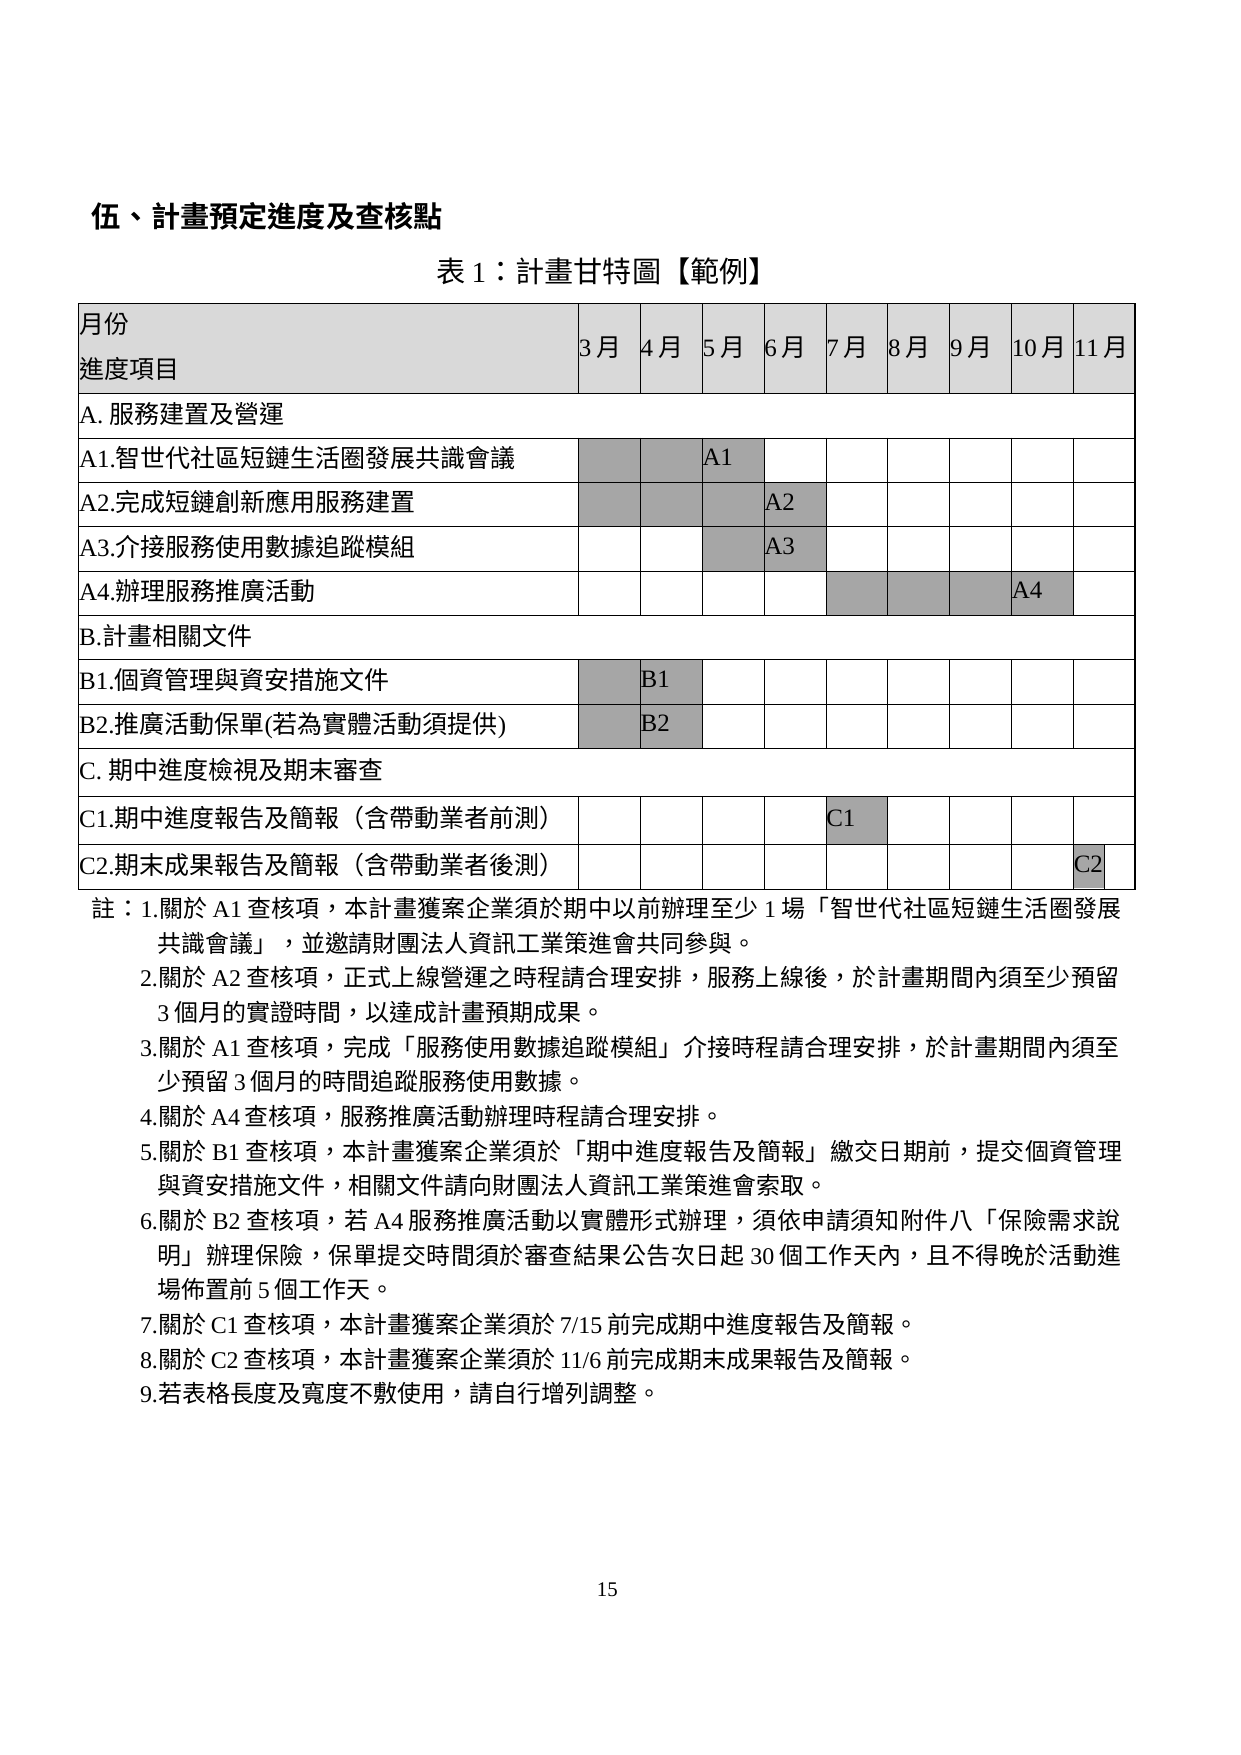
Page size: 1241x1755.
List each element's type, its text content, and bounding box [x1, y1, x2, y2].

table_cell B.計畫相關文件 [79, 616, 1134, 659]
text 7.關於C1查核項，本計畫獲案企業須於7/15前完成期中進度報告及簡報。 [140, 1306, 1122, 1340]
table_cell [888, 797, 949, 844]
table_cell B2 [641, 705, 702, 748]
table_cell [703, 483, 764, 526]
table_header 3月 [579, 304, 640, 393]
table_cell [1074, 439, 1134, 482]
table_cell [1012, 845, 1073, 888]
table_cell [579, 439, 640, 482]
table_cell [579, 572, 640, 615]
table_cell [950, 797, 1011, 844]
table_cell [703, 660, 764, 704]
table_cell [765, 797, 826, 844]
table_cell C1 [827, 797, 887, 844]
table_cell B1.個資管理與資安措施文件 [79, 660, 578, 704]
table_cell [641, 483, 702, 526]
table_cell [827, 660, 887, 704]
table_header 10月 [1012, 304, 1073, 393]
table_cell A1 [703, 439, 764, 482]
table_cell [888, 483, 949, 526]
table_cell [950, 660, 1011, 704]
table_cell [579, 845, 640, 888]
table_cell [1074, 705, 1134, 748]
table_cell [1074, 527, 1134, 571]
table_cell A4 [1012, 572, 1073, 615]
text 9.若表格長度及寬度不敷使用，請自行增列調整。 [140, 1375, 1122, 1410]
table_cell [1105, 845, 1134, 888]
table_cell [950, 572, 1011, 615]
table_cell [765, 705, 826, 748]
table_cell [827, 845, 887, 888]
table_cell [579, 483, 640, 526]
text 3.關於A1查核項，完成「服務使用數據追蹤模組」介接時程請合理安排，於計畫期間內須至少預留3個月的時間追蹤服務使用數據。 [140, 1028, 1122, 1098]
text 5.關於B1查核項，本計畫獲案企業須於「期中進度報告及簡報」繳交日期前，提交個資管理與資安措施文件，相關文件請向財團法人資訊工業策進會索取。 [140, 1132, 1122, 1202]
table_cell [888, 845, 949, 888]
table_cell C2.期末成果報告及簡報（含帶動業者後測） [79, 845, 578, 888]
table_cell [703, 797, 764, 844]
table_cell C. 期中進度檢視及期末審查 [79, 749, 1134, 796]
list 計畫預定進度及查核點 [92, 194, 1122, 236]
table_cell [1074, 483, 1134, 526]
table_cell [765, 845, 826, 888]
table_cell [1012, 527, 1073, 571]
table_cell [703, 845, 764, 888]
table_header 月份 進度項目 [79, 304, 578, 393]
table_cell [827, 527, 887, 571]
table_cell [950, 483, 1011, 526]
table_cell [827, 439, 887, 482]
table_cell [765, 572, 826, 615]
table_cell A3 [765, 527, 826, 571]
table_cell [950, 705, 1011, 748]
table_cell [703, 572, 764, 615]
table_cell [1074, 660, 1134, 704]
table_cell [579, 797, 640, 844]
table_cell [1012, 483, 1073, 526]
table_cell [950, 845, 1011, 888]
text 表1：計畫甘特圖【範例】 [92, 248, 1122, 291]
table_cell [1074, 572, 1134, 615]
table_cell [1012, 660, 1073, 704]
table_cell [888, 527, 949, 571]
table_cell [641, 439, 702, 482]
table_cell [950, 527, 1011, 571]
table_cell [827, 572, 887, 615]
text 2.關於A2查核項，正式上線營運之時程請合理安排，服務上線後，於計畫期間內須至少預留3個月的實證時間，以達成計畫預期成果。 [140, 959, 1122, 1028]
table_cell [888, 705, 949, 748]
table_cell A2.完成短鏈創新應用服務建置 [79, 483, 578, 526]
table_cell [888, 439, 949, 482]
table_cell [1012, 439, 1073, 482]
table_cell [579, 527, 640, 571]
text 6.關於B2查核項，若A4服務推廣活動以實體形式辦理，須依申請須知附件八「保險需求說明」辦理保險，保單提交時間須於審查結果公告次日起30個工作天內，且不得晚於活動進場佈置前5個工作天。 [140, 1202, 1122, 1306]
table_cell [703, 705, 764, 748]
table_cell [1074, 797, 1134, 844]
table_cell [888, 572, 949, 615]
table_cell [827, 705, 887, 748]
table_cell [888, 660, 949, 704]
table_header 7月 [827, 304, 887, 393]
table_header 6月 [765, 304, 826, 393]
table_cell [765, 439, 826, 482]
table_header 9月 [950, 304, 1011, 393]
table_cell B2.推廣活動保單(若為實體活動須提供) [79, 705, 578, 748]
table_cell A3.介接服務使用數據追蹤模組 [79, 527, 578, 571]
table_header 4月 [641, 304, 702, 393]
text 註：1.關於A1查核項，本計畫獲案企業須於期中以前辦理至少1場「智世代社區短鏈生活圈發展共識會議」，並邀請財團法人資訊工業策進會共同參與。 [92, 890, 1122, 959]
table_cell A2 [765, 483, 826, 526]
table_cell [641, 572, 702, 615]
table_cell [1012, 705, 1073, 748]
table_cell A4.辦理服務推廣活動 [79, 572, 578, 615]
table_cell [827, 483, 887, 526]
table_cell B1 [641, 660, 702, 704]
table_cell [703, 527, 764, 571]
table_cell C2 [1074, 845, 1104, 888]
table_cell C1.期中進度報告及簡報（含帶動業者前測） [79, 797, 578, 844]
table_cell [1012, 797, 1073, 844]
table_header 8月 [888, 304, 949, 393]
table_header 11月 [1074, 304, 1134, 393]
table_cell [765, 660, 826, 704]
table_cell A1.智世代社區短鏈生活圈發展共識會議 [79, 439, 578, 482]
table_cell [579, 660, 640, 704]
table_cell [641, 527, 702, 571]
table_cell [950, 439, 1011, 482]
table_header 5月 [703, 304, 764, 393]
table_cell [579, 705, 640, 748]
text 8.關於C2查核項，本計畫獲案企業須於11/6前完成期末成果報告及簡報。 [140, 1340, 1122, 1375]
table_cell [641, 797, 702, 844]
table_cell A. 服務建置及營運 [79, 394, 1134, 437]
table_cell [641, 845, 702, 888]
text 4.關於A4查核項，服務推廣活動辦理時程請合理安排。 [140, 1098, 1122, 1132]
